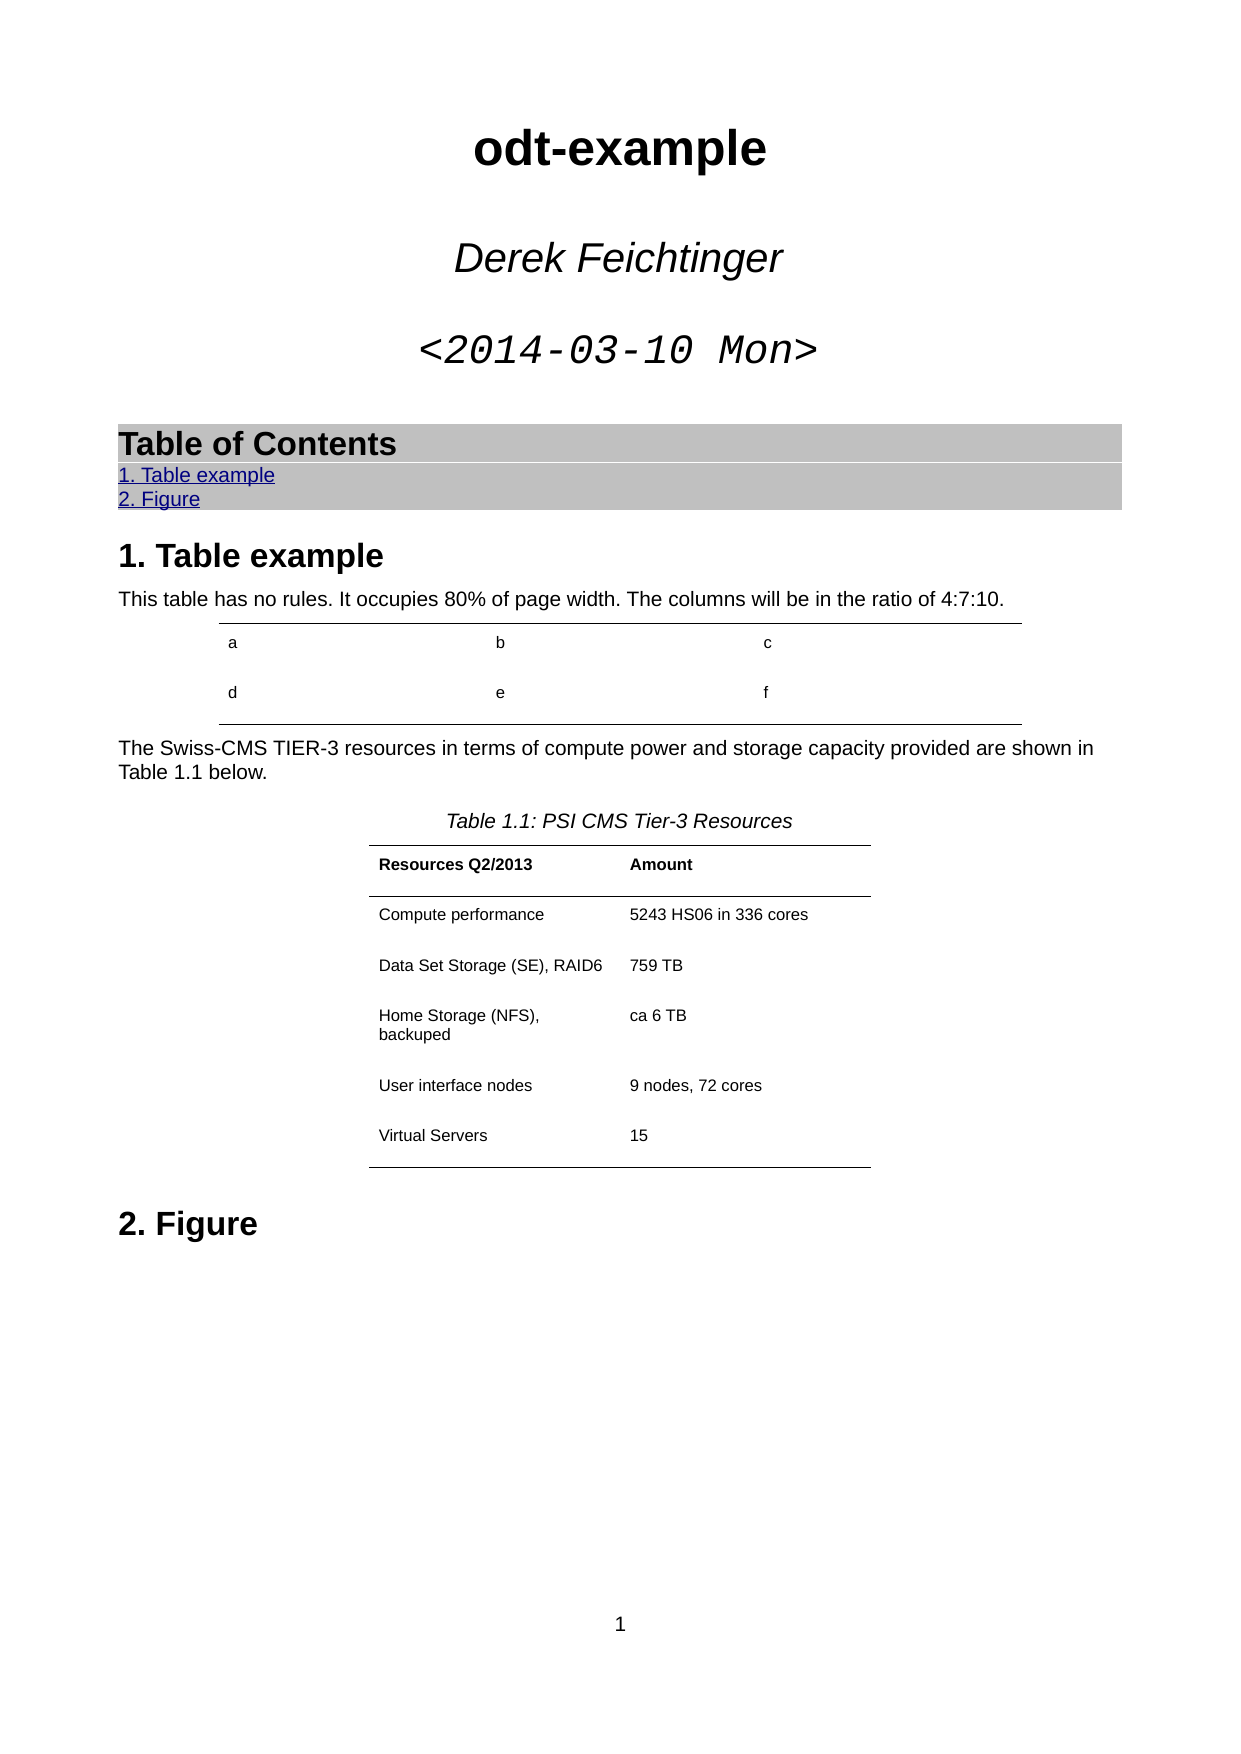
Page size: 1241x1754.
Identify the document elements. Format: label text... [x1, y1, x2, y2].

title odt-example [118, 118, 1122, 176]
table_header b [486, 624, 754, 673]
table_cell d [219, 674, 486, 724]
table_header Resources Q2/2013 [369, 846, 620, 896]
table_cell 759 TB [620, 946, 871, 997]
table_cell 9 nodes, 72 cores [620, 1066, 871, 1117]
table_cell Virtual Servers [369, 1117, 620, 1167]
subtitle Figure [118, 1204, 1122, 1243]
table_cell f [754, 674, 1022, 724]
text 1. Table example [118, 462, 1122, 486]
subtitle Table of Contents [118, 424, 1122, 462]
table_cell 15 [620, 1117, 871, 1167]
table_cell Home Storage (NFS), backuped [369, 997, 620, 1066]
text The Swiss-CMS TIER-3 resources in terms of compute power and storage capacity provided are shown in Table 1.1 below. [118, 736, 1122, 784]
table_cell User interface nodes [369, 1066, 620, 1117]
table_cell ca 6 TB [620, 997, 871, 1066]
table_header Amount [620, 846, 871, 896]
subtitle <2014-03-10 Mon> [118, 329, 1122, 376]
table_header c [754, 624, 1022, 673]
table_cell e [486, 674, 754, 724]
table_header a [219, 624, 486, 673]
text This table has no rules. It occupies 80% of page width. The columns will be in the ratio of 4:7:10. [118, 587, 1122, 611]
subtitle Derek Feichtinger [118, 233, 1122, 281]
subtitle Table example [118, 535, 1122, 574]
table_cell 5243 HS06 in 336 cores [620, 897, 871, 946]
text 2. Figure [118, 486, 1122, 510]
table_cell Compute performance [369, 897, 620, 946]
text Table 1.1: PSI CMS Tier-3 Resources [118, 809, 1122, 833]
table_cell Data Set Storage (SE), RAID6 [369, 946, 620, 997]
